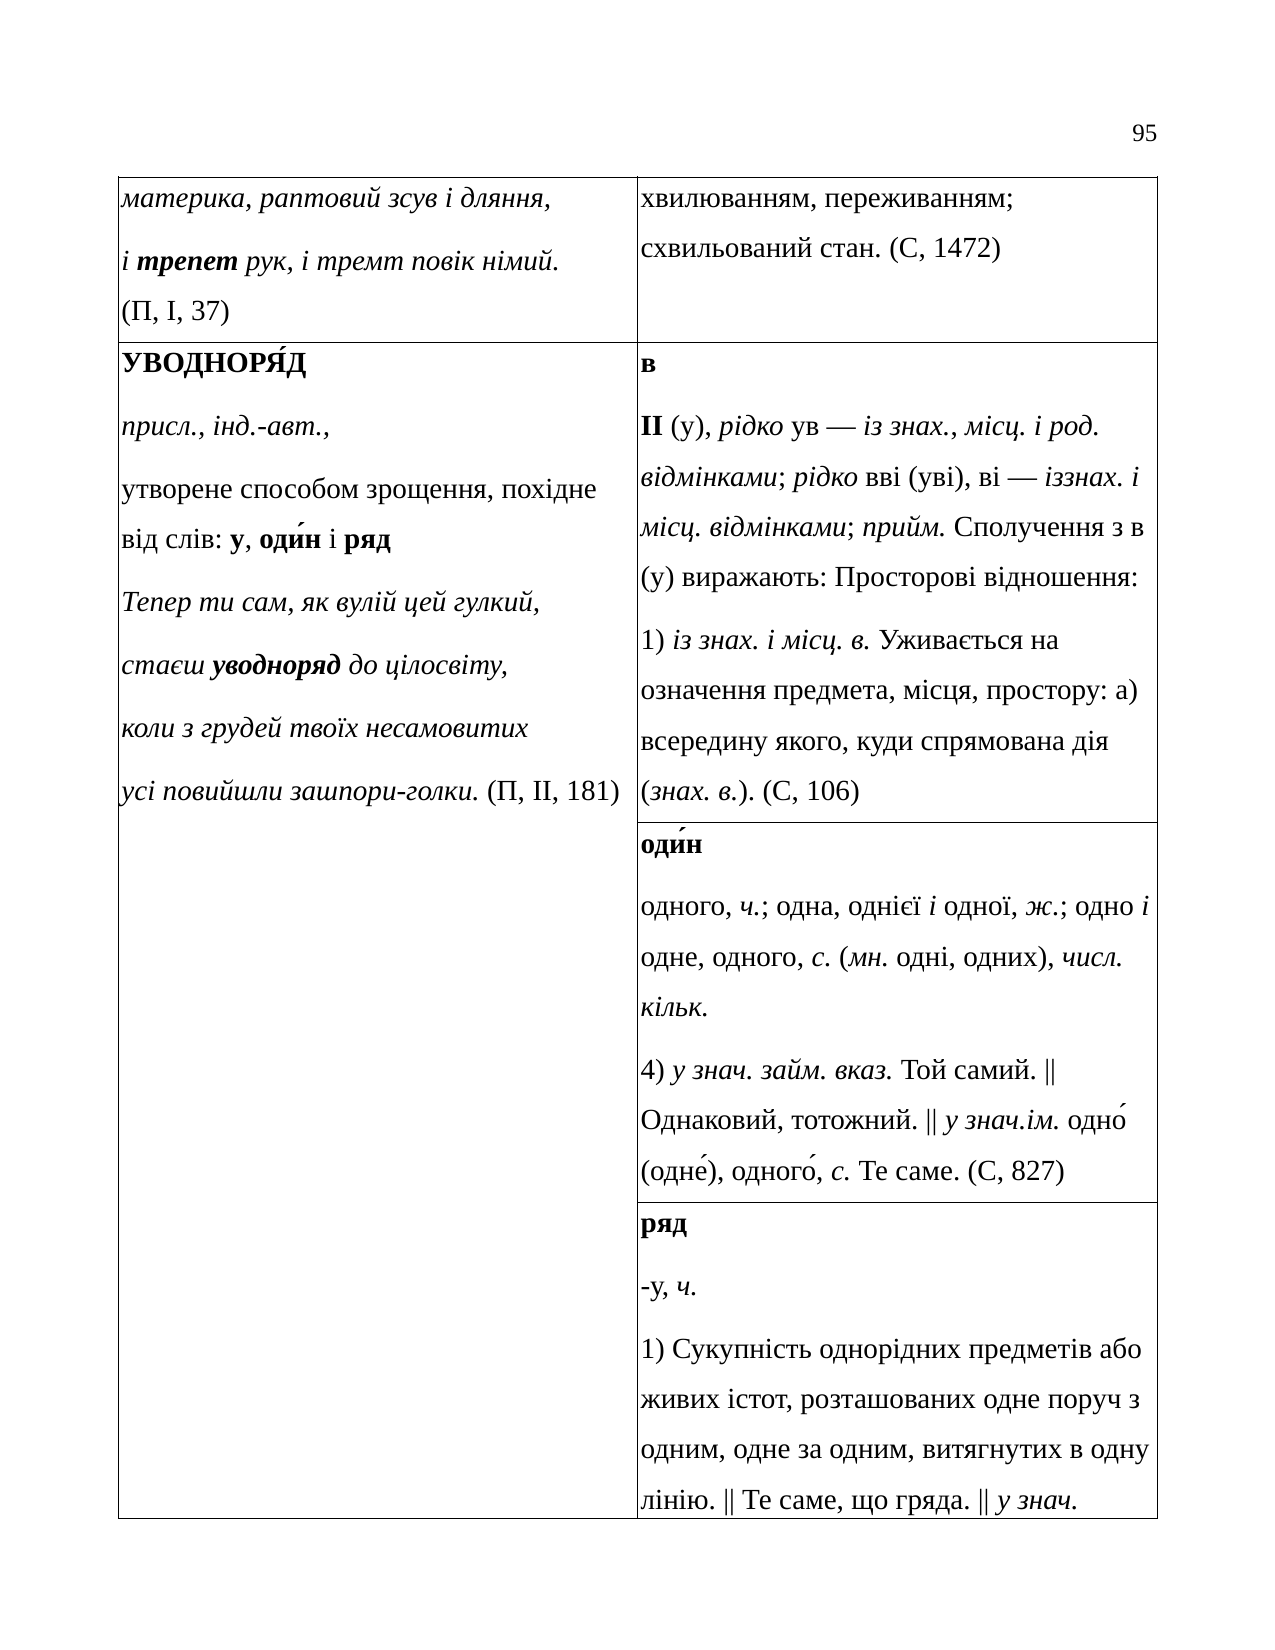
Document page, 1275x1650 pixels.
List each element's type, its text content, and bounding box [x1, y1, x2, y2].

table_cell оди́н одного, ч.; одна, однієї і одної, ж.; одно і одне, одного, с. (мн. одні, одних), числ. кільк. 4) у знач. займ. вказ. Той самий. || Однаковий, тотожний. || у знач.ім. одно́ (одне́), одного́, с. Те саме. (С, 827) [638, 823, 1157, 1202]
table_cell в II (у), рідко ув — із знах., місц. і род. відмінками; рідко вві (уві), ві — іззнах. і місц. відмінками; прийм. Сполучення з в (у) виражають: Просторові відношення: 1) із знах. і місц. в. Уживається на означення предмета, місця, простору: а) всередину якого, куди спрямована дія (знах. в.). (С, 106) [638, 343, 1157, 822]
table_cell УВОДНОРЯ́Д присл., інд.-авт., утворене способом зрощення, похідне від слів: у, оди́н і ряд Тепер ти сам, як вулій цей гулкий, стаєш уводноряд до цілосвіту, коли з грудей твоїх несамовитих усі повийшли зашпори-голки. (П, ІІ, 181) [119, 343, 637, 1518]
table_cell хвилюванням, переживанням; схвильований стан. (С, 1472) [638, 178, 1157, 342]
table_cell материка, раптовий зсув і дляння, і трепет рук, і тремт повік німий. (П, І, 37) [119, 178, 637, 342]
table_cell ряд -у, ч. 1) Сукупність однорідних предметів або живих істот, розташованих одне поруч з одним, одне за одним, витягнутих в одну лінію. || Те саме, що гряда. || у знач. [638, 1203, 1157, 1518]
